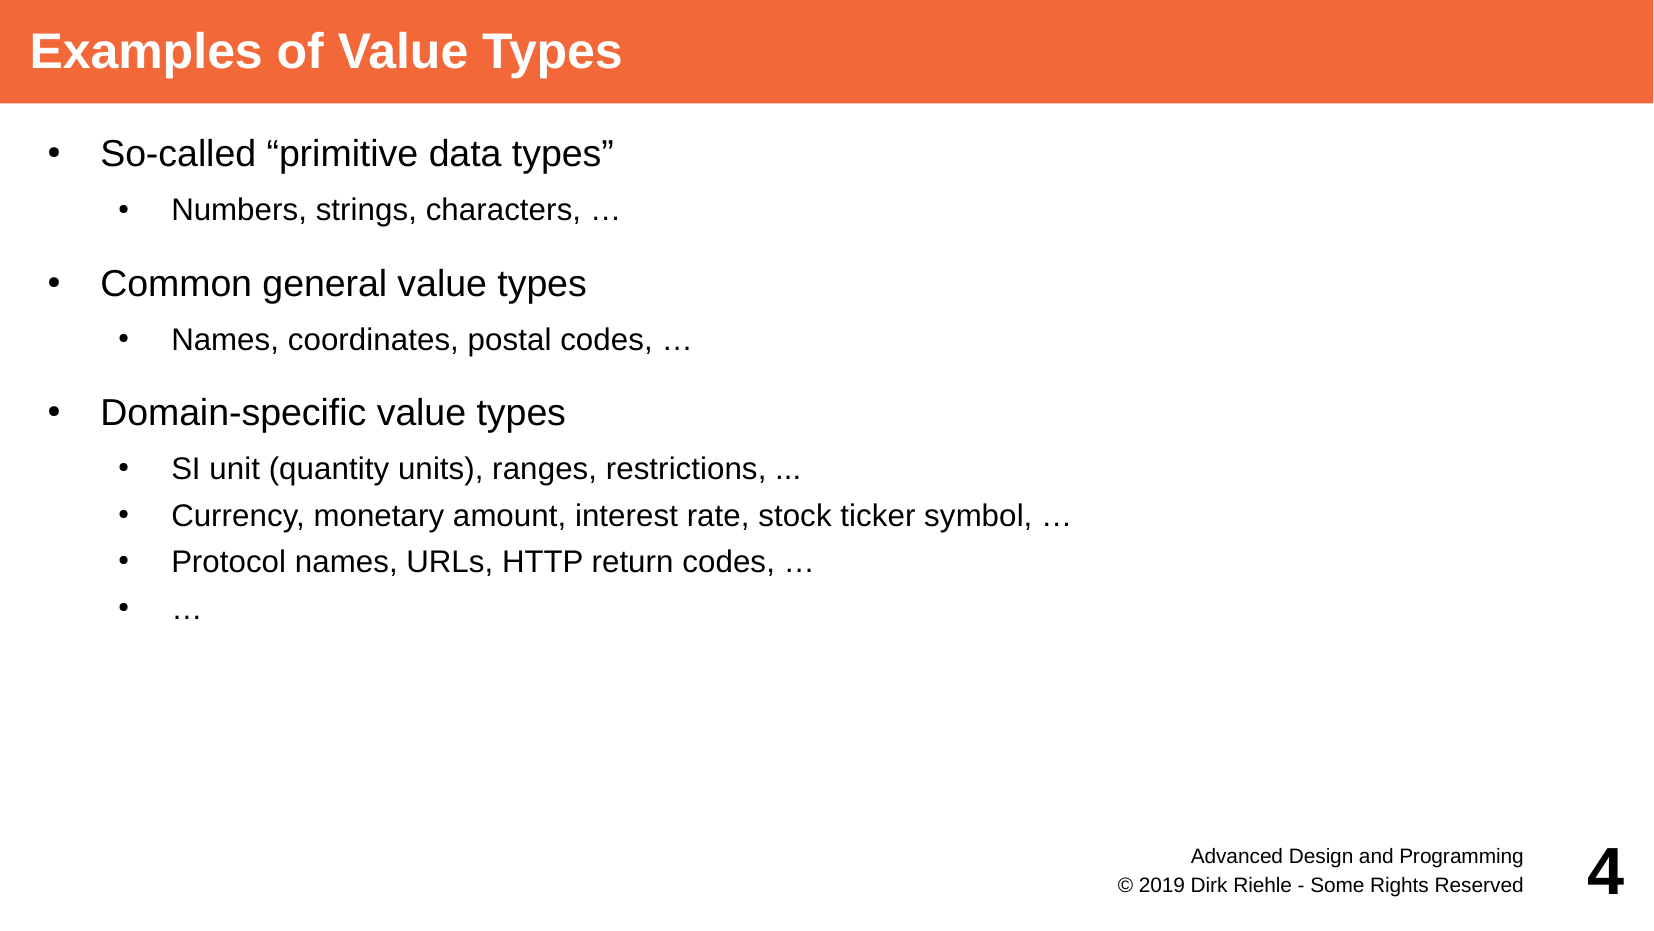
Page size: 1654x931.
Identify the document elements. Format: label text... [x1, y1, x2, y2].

list So-called “primitive data types” Numbers, strings, characters, … Common general value types Names, coordinates, postal codes, … Domain-specific value types SI unit (quantity units), ranges, restrictions, ... Currency, monetary amount, interest rate, stock ticker symbol, … Protocol names, URLs, HTTP return codes, … … [29, 132, 1625, 813]
title Examples of Value Types [0, 0, 1654, 104]
